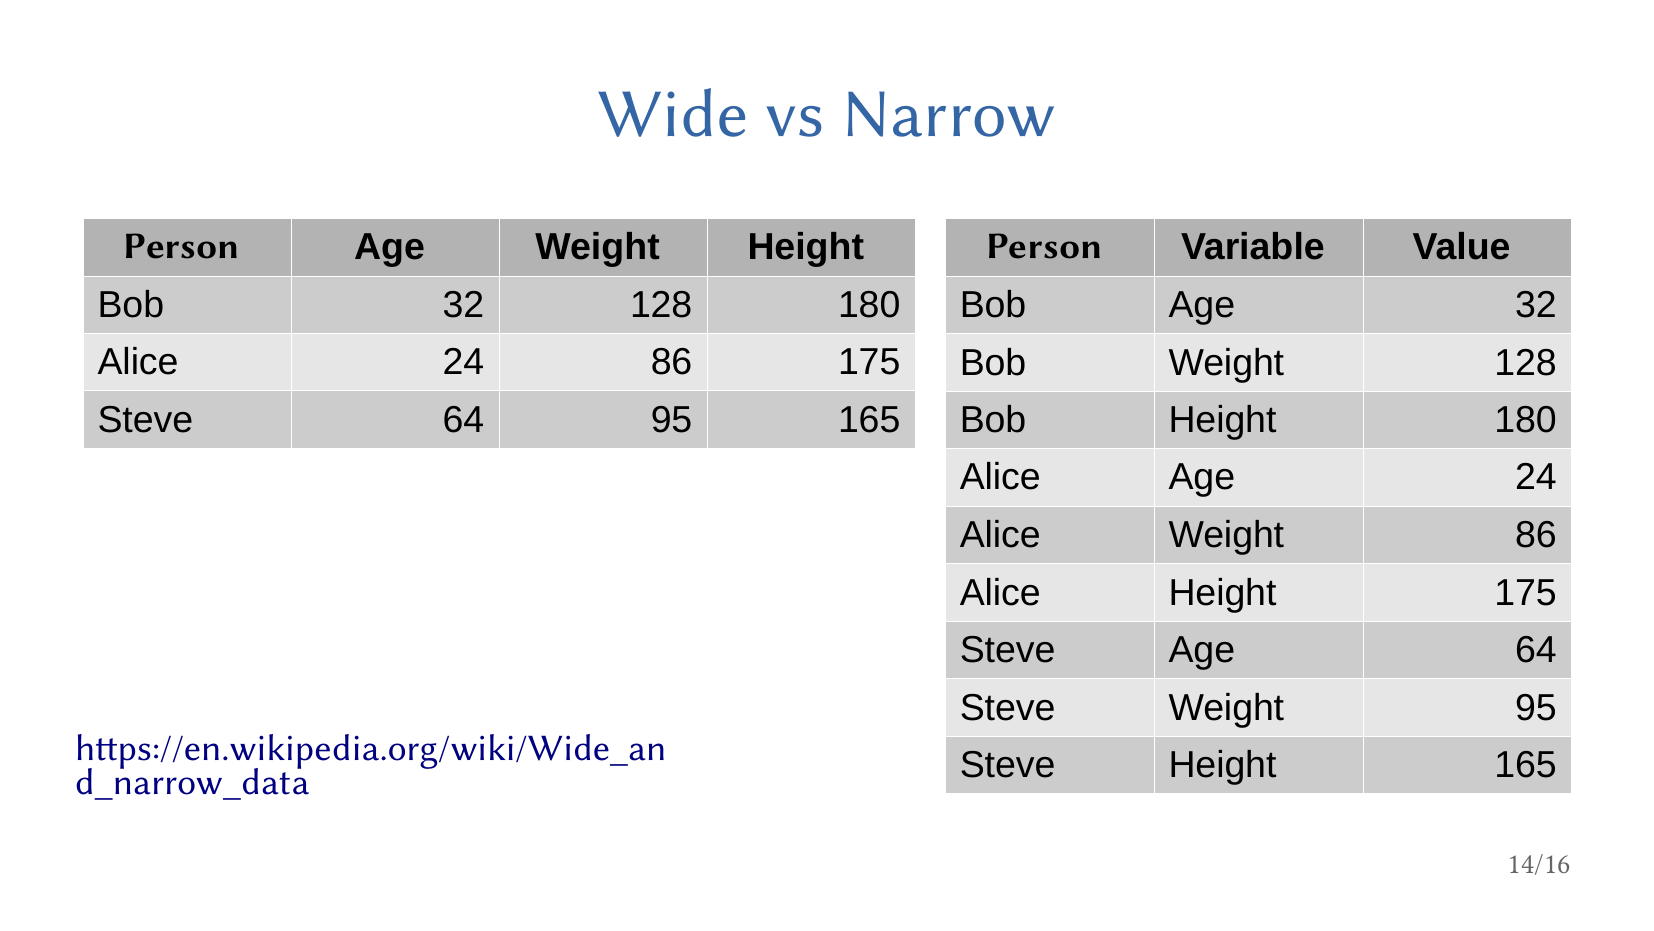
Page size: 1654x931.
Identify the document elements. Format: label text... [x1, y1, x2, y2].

table_cell Bob [84, 277, 291, 333]
table_cell Bob [946, 392, 1154, 448]
table_cell Steve [946, 679, 1154, 736]
table_cell Weight [1155, 679, 1363, 736]
table_cell 95 [500, 391, 707, 448]
table_cell 86 [1364, 507, 1571, 563]
table_cell 32 [1364, 277, 1571, 333]
table_cell Height [1155, 564, 1363, 621]
table_cell 64 [292, 391, 499, 448]
table_cell 175 [1364, 564, 1571, 621]
table_cell 180 [708, 277, 915, 333]
table_cell Alice [946, 449, 1154, 506]
table_cell Alice [946, 564, 1154, 621]
table_cell Weight [1155, 507, 1363, 563]
table_header Weight [500, 219, 707, 276]
table_cell Age [1155, 622, 1363, 678]
table_header Value [1364, 219, 1571, 276]
table_cell Steve [84, 391, 291, 448]
table_cell 165 [1364, 737, 1571, 793]
table_cell 180 [1364, 392, 1571, 448]
table_cell Weight [1155, 334, 1363, 391]
table_cell 128 [1364, 334, 1571, 391]
table_cell 32 [292, 277, 499, 333]
table_header Age [292, 219, 499, 276]
table_cell 165 [708, 391, 915, 448]
table_cell 24 [1364, 449, 1571, 506]
table_cell Bob [946, 277, 1154, 333]
table_cell 86 [500, 334, 707, 390]
table_header Person [84, 219, 291, 276]
table_cell Steve [946, 622, 1154, 678]
table_header Person [946, 219, 1154, 276]
title Wide vs Narrow [82, 37, 1571, 193]
text_box https://en.wikipedia.org/wiki/Wide_and_narrow_data [60, 720, 691, 821]
table_cell Height [1155, 392, 1363, 448]
table_cell 24 [292, 334, 499, 390]
table_cell 175 [708, 334, 915, 390]
table_cell Age [1155, 277, 1363, 333]
table_cell 95 [1364, 679, 1571, 736]
table_cell Alice [84, 334, 291, 390]
table_cell 128 [500, 277, 707, 333]
table_cell Steve [946, 737, 1154, 793]
table_header Height [708, 219, 915, 276]
table_cell Height [1155, 737, 1363, 793]
table_cell Alice [946, 507, 1154, 563]
table_cell Age [1155, 449, 1363, 506]
table_cell 64 [1364, 622, 1571, 678]
table_cell Bob [946, 334, 1154, 391]
table_header Variable [1155, 219, 1363, 276]
